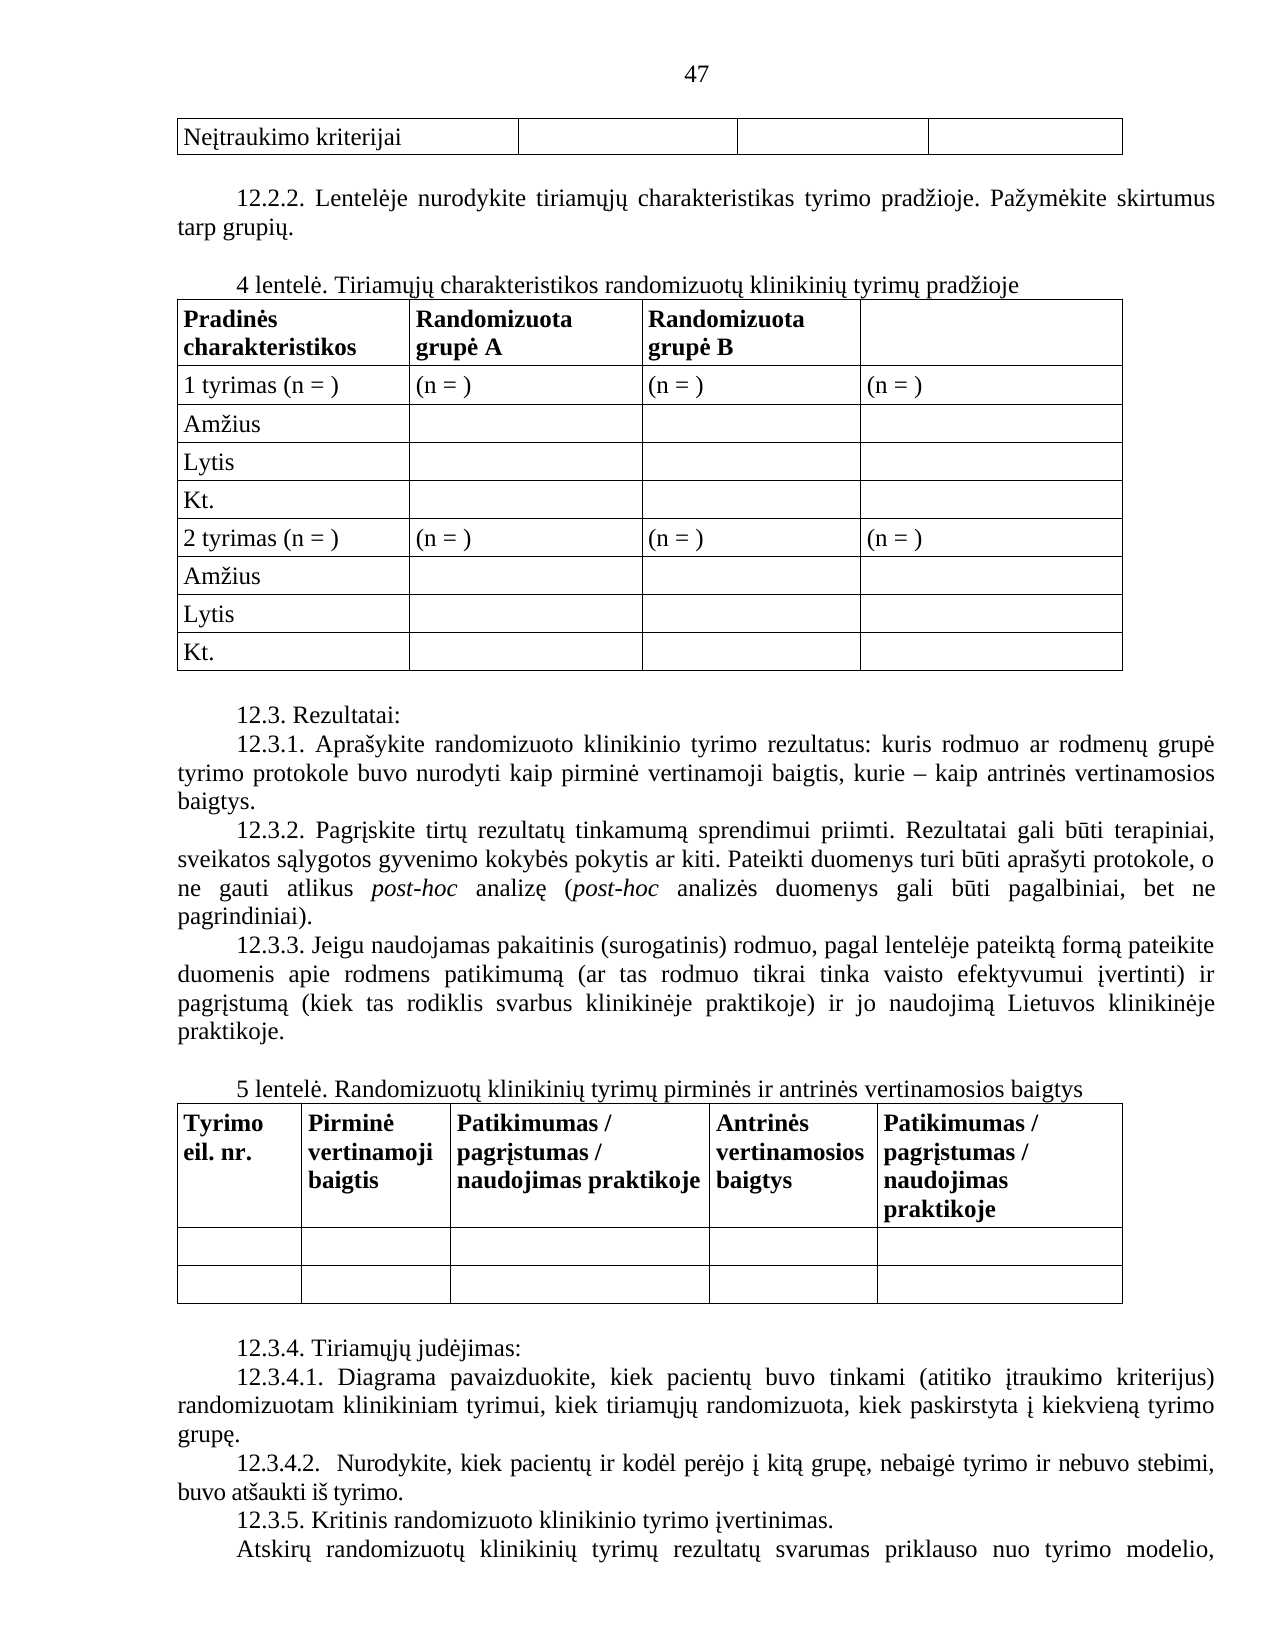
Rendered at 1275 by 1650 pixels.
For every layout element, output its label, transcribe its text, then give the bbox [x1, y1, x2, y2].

table_cell 1 tyrimas (n = ) [178, 366, 409, 403]
table_cell Neįtraukimo kriterijai [178, 119, 518, 154]
table_cell [178, 1228, 301, 1265]
table_cell [861, 633, 1122, 670]
table_cell (n = ) [643, 519, 860, 556]
table_cell [861, 557, 1122, 594]
table_cell [861, 595, 1122, 632]
table_cell [929, 119, 1122, 154]
table_cell (n = ) [643, 366, 860, 403]
table_header Randomizuota grupė B [643, 300, 860, 365]
table_cell [451, 1228, 709, 1265]
table_cell Amžius [178, 405, 409, 442]
table_cell [738, 119, 928, 154]
table_header Randomizuota grupė A [410, 300, 642, 365]
text 12.3.4. Tiriamųjų judėjimas: [177, 1333, 1216, 1362]
text 4 lentelė. Tiriamųjų charakteristikos randomizuotų klinikinių tyrimų pradžioje [177, 270, 1216, 298]
text 12.3.4.1. Diagrama pavaizduokite, kiek pacientų buvo tinkami (atitiko įtraukimo kriterijus) randomizuotam klinikiniam tyrimui, kiek tiriamųjų randomizuota, kiek paskirstyta į kiekvieną tyrimo grupę. [177, 1362, 1216, 1448]
text 12.3. Rezultatai: [177, 700, 1216, 729]
table_cell [643, 557, 860, 594]
table_cell Kt. [178, 633, 409, 670]
table_cell [410, 557, 642, 594]
table_cell [410, 443, 642, 480]
table_cell [643, 405, 860, 442]
table_cell [710, 1228, 877, 1265]
table_cell [643, 595, 860, 632]
text 12.2.2. Lentelėje nurodykite tiriamųjų charakteristikas tyrimo pradžioje. Pažymėkite skirtumus tarp grupių. [177, 183, 1216, 241]
table_cell [410, 481, 642, 518]
table_cell [861, 481, 1122, 518]
text 12.3.2. Pagrįskite tirtų rezultatų tinkamumą sprendimui priimti. Rezultatai gali būti terapiniai, sveikatos sąlygotos gyvenimo kokybės pokytis ar kiti. Pateikti duomenys turi būti aprašyti protokole, o ne gauti atlikus post-hoc analizę (post-hoc analizės duomenys gali būti pagalbiniai, bet ne pagrindiniai). [177, 815, 1216, 930]
table_cell [178, 1266, 301, 1303]
table_cell 2 tyrimas (n = ) [178, 519, 409, 556]
table_cell [861, 405, 1122, 442]
table_cell [643, 481, 860, 518]
table_cell Lytis [178, 595, 409, 632]
table_cell [451, 1266, 709, 1303]
table_header Antrinės vertinamosios baigtys [710, 1104, 877, 1227]
table_cell Lytis [178, 443, 409, 480]
table_cell [643, 633, 860, 670]
table_cell [878, 1228, 1122, 1265]
table_cell [302, 1228, 450, 1265]
table_cell (n = ) [861, 366, 1122, 403]
table_header Pirminė vertinamoji baigtis [302, 1104, 450, 1227]
table_cell [878, 1266, 1122, 1303]
text Atskirų randomizuotų klinikinių tyrimų rezultatų svarumas priklauso nuo tyrimo modelio, [177, 1534, 1216, 1563]
table_header Patikimumas / pagrįstumas / naudojimas praktikoje [878, 1104, 1122, 1227]
table_header Patikimumas / pagrįstumas / naudojimas praktikoje [451, 1104, 709, 1227]
table_header Tyrimo eil. nr. [178, 1104, 301, 1227]
table_cell [643, 443, 860, 480]
table_cell [710, 1266, 877, 1303]
table_header [861, 300, 1122, 365]
text 12.3.3. Jeigu naudojamas pakaitinis (surogatinis) rodmuo, pagal lentelėje pateiktą formą pateikite duomenis apie rodmens patikimumą (ar tas rodmuo tikrai tinka vaisto efektyvumui įvertinti) ir pagrįstumą (kiek tas rodiklis svarbus klinikinėje praktikoje) ir jo naudojimą Lietuvos klinikinėje praktikoje. [177, 930, 1216, 1045]
text 12.3.5. Kritinis randomizuoto klinikinio tyrimo įvertinimas. [177, 1506, 1216, 1534]
text 5 lentelė. Randomizuotų klinikinių tyrimų pirminės ir antrinės vertinamosios baigtys [177, 1074, 1216, 1103]
table_cell (n = ) [410, 366, 642, 403]
table_cell (n = ) [410, 519, 642, 556]
table_cell [410, 595, 642, 632]
table_cell [519, 119, 737, 154]
table_cell [302, 1266, 450, 1303]
table_cell Kt. [178, 481, 409, 518]
table_cell [861, 443, 1122, 480]
text 12.3.1. Aprašykite randomizuoto klinikinio tyrimo rezultatus: kuris rodmuo ar rodmenų grupė tyrimo protokole buvo nurodyti kaip pirminė vertinamoji baigtis, kurie – kaip antrinės vertinamosios baigtys. [177, 729, 1216, 815]
table_cell [410, 405, 642, 442]
text 12.3.4.2. Nurodykite, kiek pacientų ir kodėl perėjo į kitą grupę, nebaigė tyrimo ir nebuvo stebimi, buvo atšaukti iš tyrimo. [177, 1448, 1216, 1506]
table_header Pradinės charakteristikos [178, 300, 409, 365]
table_cell [410, 633, 642, 670]
table_cell (n = ) [861, 519, 1122, 556]
table_cell Amžius [178, 557, 409, 594]
